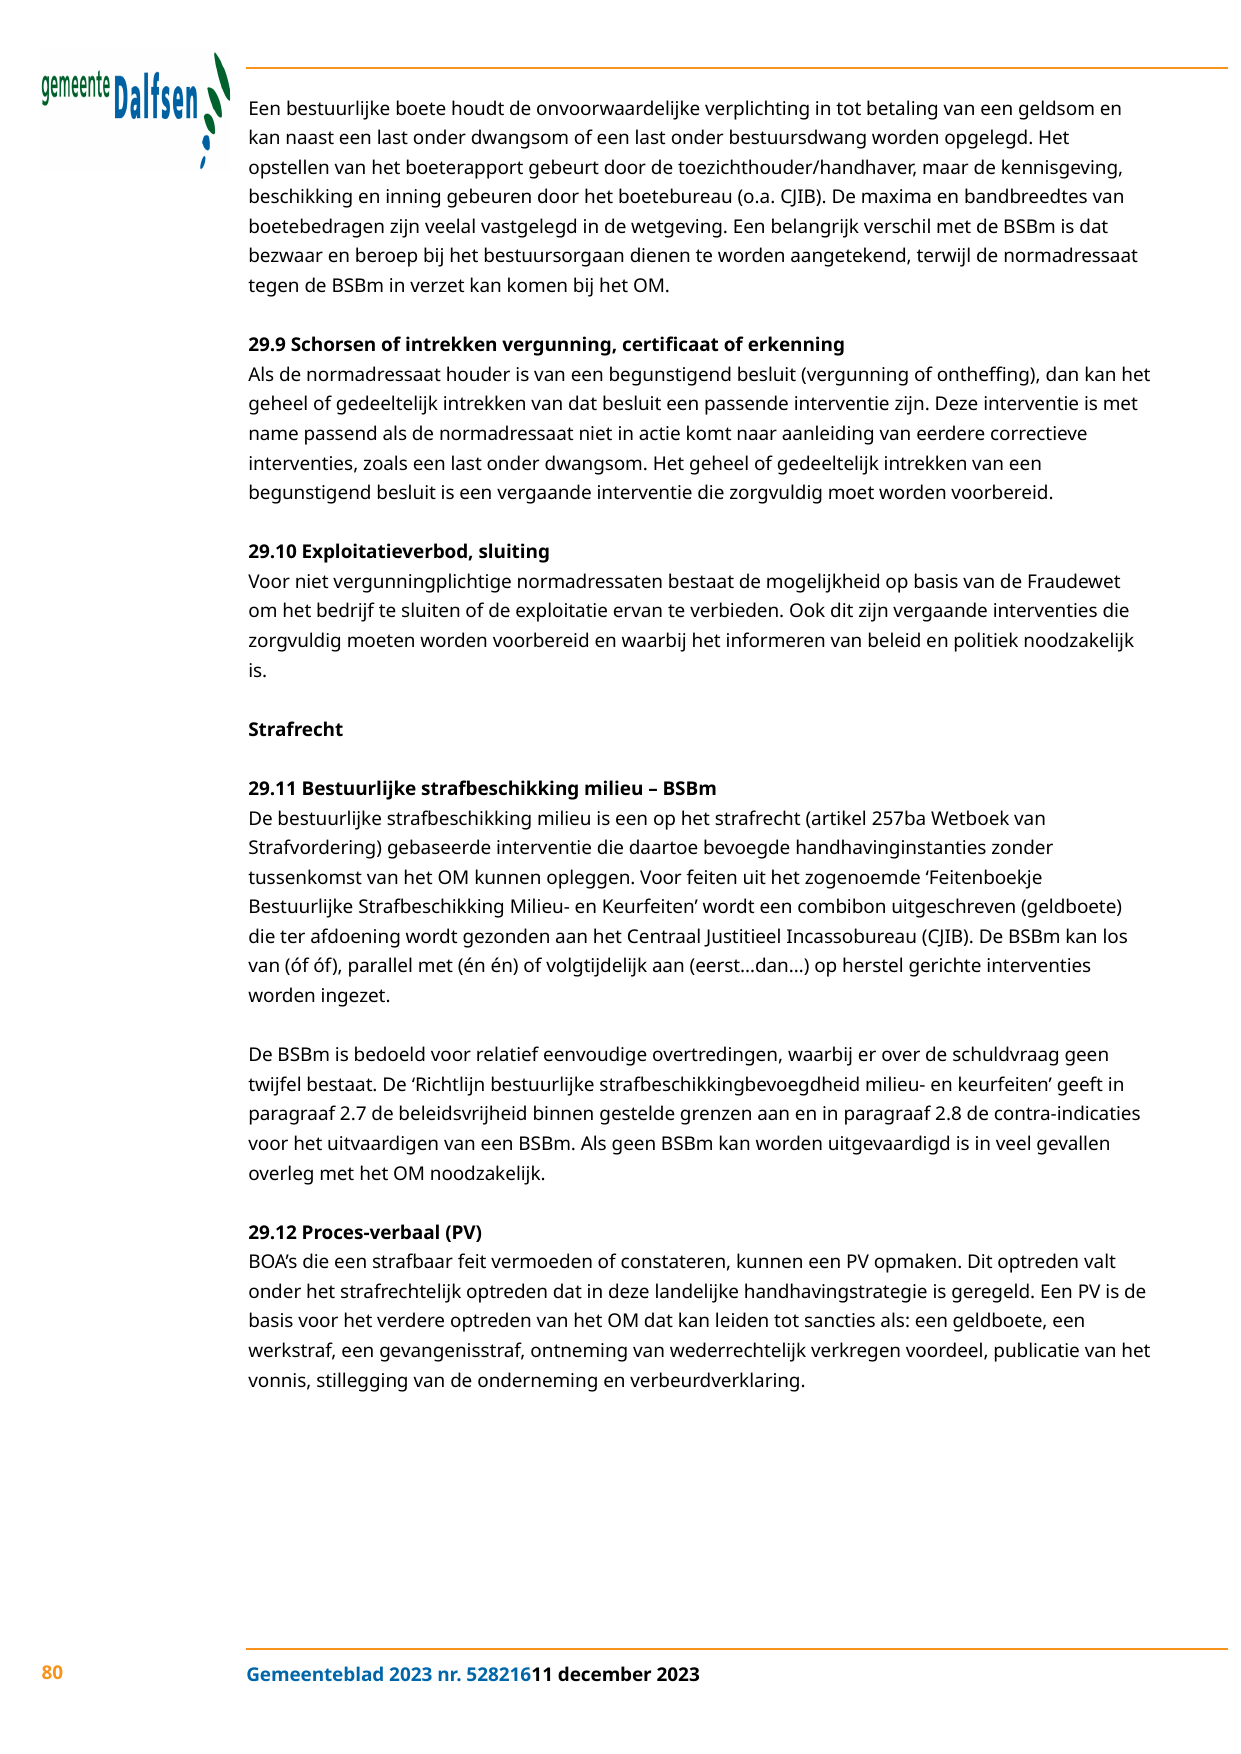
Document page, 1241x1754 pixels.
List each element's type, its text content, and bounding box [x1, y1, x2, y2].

text 29.10 Exploitatieverbod, sluiting [248, 538, 1152, 564]
text Voor niet vergunningplichtige normadressaten bestaat de mogelijkheid op basis van de Fraudewet om het bedrijf te sluiten of de exploitatie ervan te verbieden. Ook dit zijn vergaande interventies die zorgvuldig moeten worden voorbereid en waarbij het informeren van beleid en politiek noodzakelijk is. [248, 568, 1152, 683]
text 29.11 Bestuurlijke strafbeschikking milieu – BSBm [248, 775, 1152, 801]
text De bestuurlijke strafbeschikking milieu is een op het strafrecht (artikel 257ba Wetboek van Strafvordering) gebaseerde interventie die daartoe bevoegde handhavinginstanties zonder [248, 805, 1152, 860]
text BOA’s die een strafbaar feit vermoeden of constateren, kunnen een PV opmaken. Dit optreden valt onder het strafrechtelijk optreden dat in deze landelijke handhavingstrategie is geregeld. Een PV is de basis voor het verdere optreden van het OM dat kan leiden tot sancties als: een geldboete, een werkstraf, een gevangenisstraf, ontneming van wederrechtelijk verkregen voordeel, publicatie van het vonnis, stillegging van de onderneming en verbeurdverklaring. [248, 1248, 1152, 1393]
text 29.12 Proces-verbaal (PV) [248, 1219, 1152, 1245]
text tussenkomst van het OM kunnen opleggen. Voor feiten uit het zogenoemde ‘Feitenboekje Bestuurlijke Strafbeschikking Milieu- en Keurfeiten’ wordt een combibon uitgeschreven (geldboete) die ter afdoening wordt gezonden aan het Centraal Justitieel Incassobureau (CJIB). De BSBm kan los van (óf óf), parallel met (én én) of volgtijdelijk aan (eerst…dan…) op herstel gerichte interventies worden ingezet. [248, 864, 1152, 1008]
text Als de normadressaat houder is van een begunstigend besluit (vergunning of ontheffing), dan kan het geheel of gedeeltelijk intrekken van dat besluit een passende interventie zijn. Deze interventie is met name passend als de normadressaat niet in actie komt naar aanleiding van eerdere correctieve interventies, zoals een last onder dwangsom. Het geheel of gedeeltelijk intrekken van een begunstigend besluit is een vergaande interventie die zorgvuldig moet worden voorbereid. [248, 361, 1152, 505]
text Strafrecht [248, 716, 1152, 742]
text Een bestuurlijke boete houdt de onvoorwaardelijke verplichting in tot betaling van een geldsom en kan naast een last onder dwangsom of een last onder bestuursdwang worden opgelegd. Het opstellen van het boeterapport gebeurt door de toezichthouder/handhaver, maar de kennisgeving, beschikking en inning gebeuren door het boetebureau (o.a. CJIB). De maxima en bandbreedtes van boetebedragen zijn veelal vastgelegd in de wetgeving. Een belangrijk verschil met de BSBm is dat bezwaar en beroep bij het bestuursorgaan dienen te worden aangetekend, terwijl de normadressaat tegen de BSBm in verzet kan komen bij het OM. [248, 95, 1152, 298]
text 29.9 Schorsen of intrekken vergunning, certificaat of erkenning [248, 331, 1152, 357]
text De BSBm is bedoeld voor relatief eenvoudige overtredingen, waarbij er over de schuldvraag geen twijfel bestaat. De ‘Richtlijn bestuurlijke strafbeschikkingbevoegdheid milieu- en keurfeiten’ geeft in paragraaf 2.7 de beleidsvrijheid binnen gestelde grenzen aan en in paragraaf 2.8 de contra-indicaties voor het uitvaardigen van een BSBm. Als geen BSBm kan worden uitgevaardigd is in veel gevallen overleg met het OM noodzakelijk. [248, 1041, 1152, 1186]
picture [41, 47, 231, 172]
